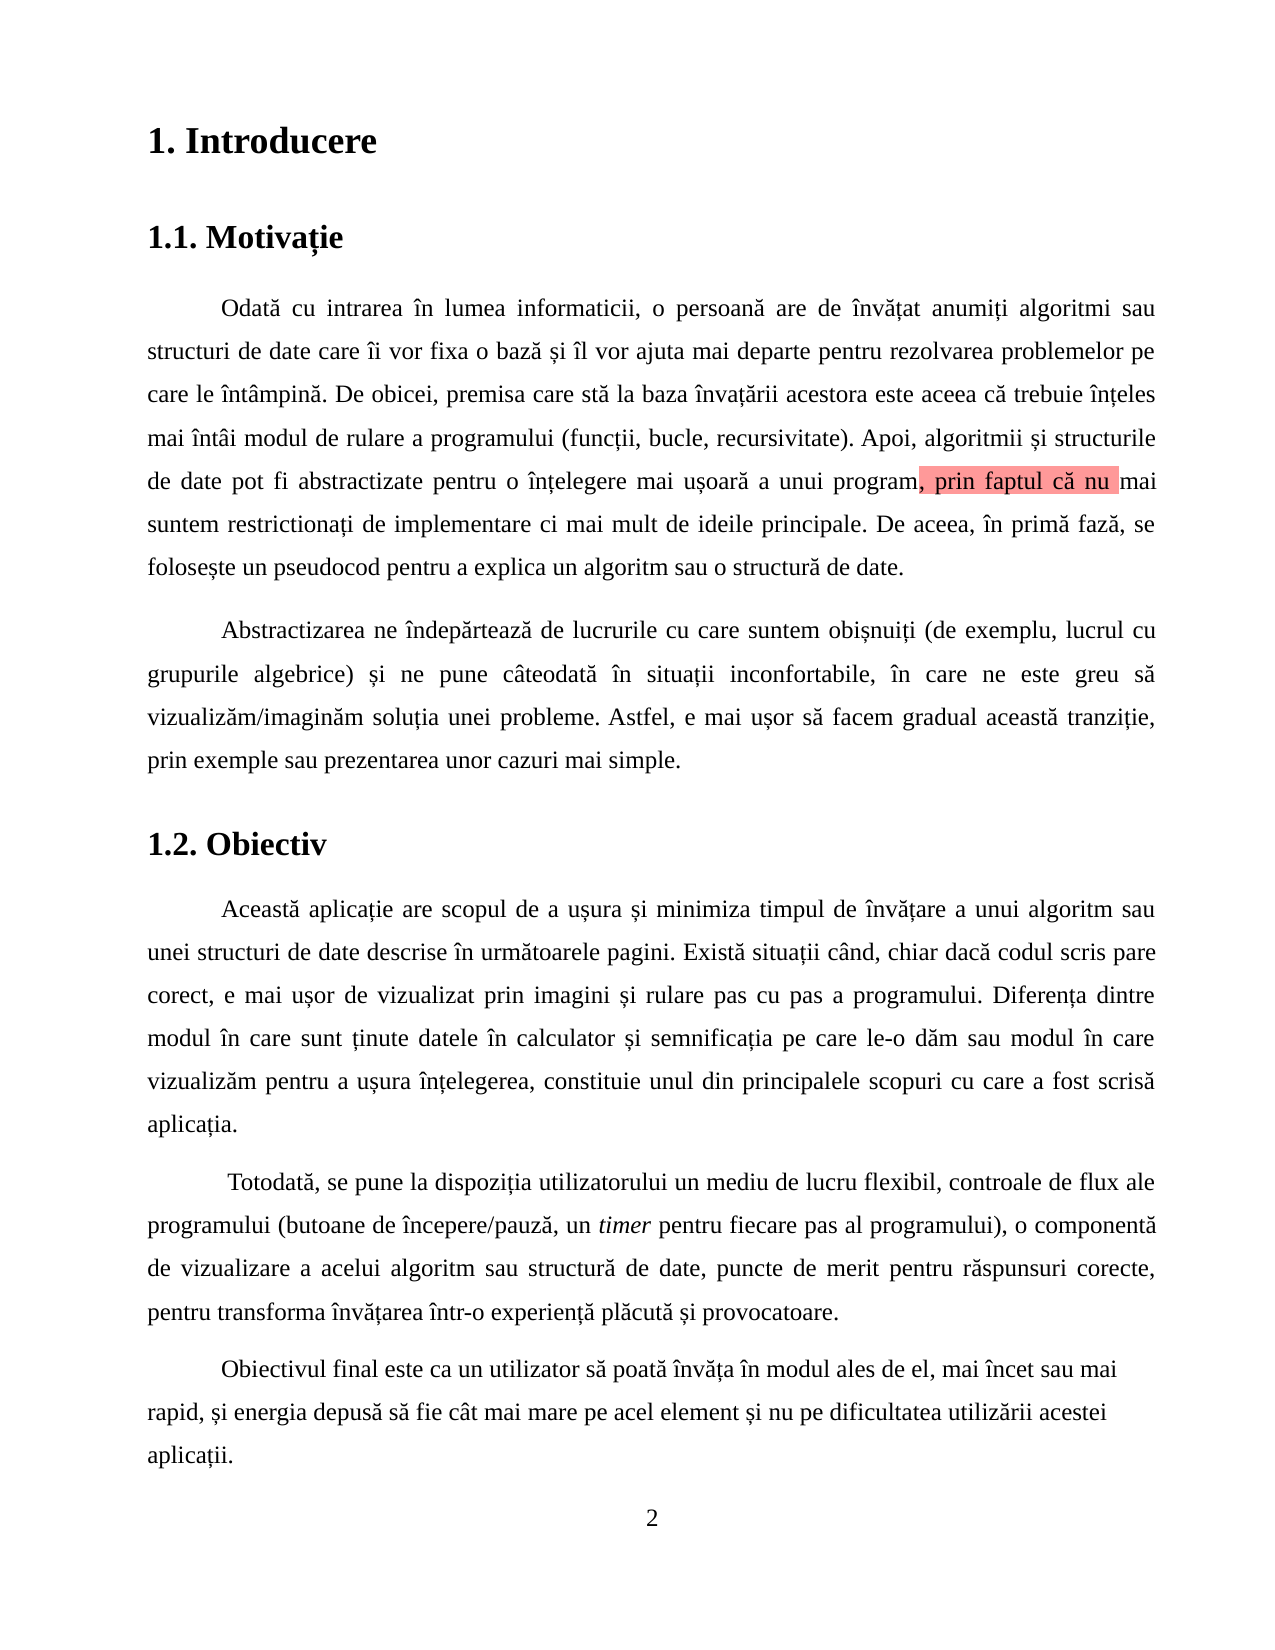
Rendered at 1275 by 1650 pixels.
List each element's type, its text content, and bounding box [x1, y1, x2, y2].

text Obiectivul final este ca un utilizator să poată învăța în modul ales de el, mai încet sau mai rapid, și energia depusă să fie cât mai mare pe acel element și nu pe dificultatea utilizării acestei aplicații. [147, 1354, 1157, 1469]
subtitle 1.1. Motivație [147, 217, 1157, 256]
text Odată cu intrarea în lumea informaticii, o persoană are de învățat anumiți algoritmi sau structuri de date care îi vor fixa o bază și îl vor ajuta mai departe pentru rezolvarea problemelor pe care le întâmpină. De obicei, premisa care stă la baza învațării acestora este aceea că trebuie înțeles mai întâi modul de rulare a programului (funcții, bucle, recursivitate). Apoi, algoritmii și structurile de date pot fi abstractizate pentru o înțelegere mai ușoară a unui program, prin faptul că nu mai suntem restrictionați de implementare ci mai mult de ideile principale. De aceea, în primă fază, se folosește un pseudocod pentru a explica un algoritm sau o structură de date. [147, 293, 1157, 581]
subtitle 1.2. Obiectiv [147, 823, 1157, 862]
subtitle 1. Introducere [147, 118, 1157, 162]
text Această aplicație are scopul de a ușura și minimiza timpul de învățare a unui algoritm sau unei structuri de date descrise în următoarele pagini. Există situații când, chiar dacă codul scris pare corect, e mai ușor de vizualizat prin imagini și rulare pas cu pas a programului. Diferența dintre modul în care sunt ținute datele în calculator și semnificația pe care le-o dăm sau modul în care vizualizăm pentru a ușura înțelegerea, constituie unul din principalele scopuri cu care a fost scrisă aplicația. [147, 894, 1157, 1138]
text Totodată, se pune la dispoziția utilizatorului un mediu de lucru flexibil, controale de flux ale programului (butoane de începere/pauză, un timer pentru fiecare pas al programului), o componentă de vizualizare a acelui algoritm sau structură de date, puncte de merit pentru răspunsuri corecte, pentru transforma învățarea într-o experiență plăcută și provocatoare. [147, 1167, 1157, 1325]
text Abstractizarea ne îndepărtează de lucrurile cu care suntem obișnuiți (de exemplu, lucrul cu grupurile algebrice) și ne pune câteodată în situații inconfortabile, în care ne este greu să vizualizăm/imaginăm soluția unei probleme. Astfel, e mai ușor să facem gradual această tranziție, prin exemple sau prezentarea unor cazuri mai simple. [147, 616, 1157, 774]
